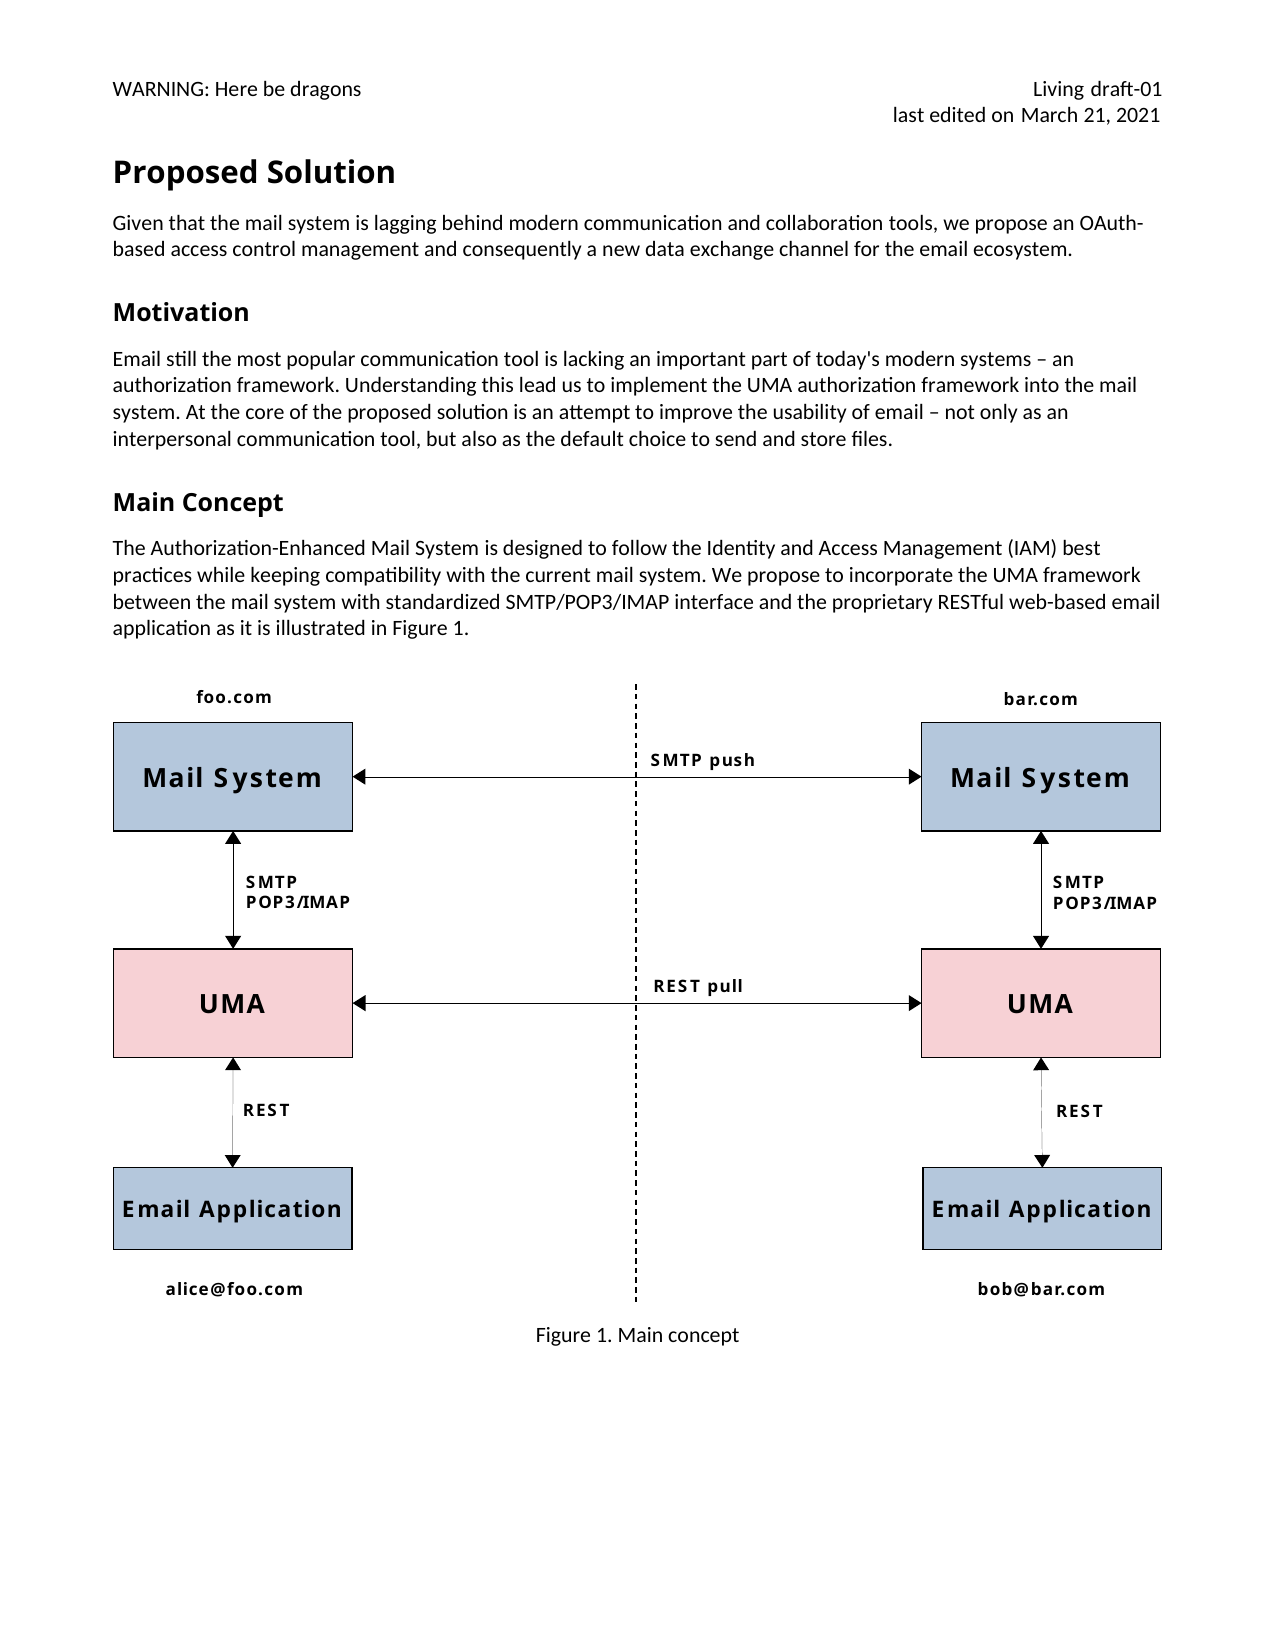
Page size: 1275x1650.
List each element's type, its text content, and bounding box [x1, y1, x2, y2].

text The Authorization-Enhanced Mail System is designed to follow the Identity and Access Management (IAM) best practices while keeping compatibility with the current mail system. We propose to incorporate the UMA framework between the mail system with standardized SMTP/POP3/IMAP interface and the proprietary RESTful web-based email application as it is illustrated in Figure 1. [112, 534, 1162, 641]
text Given that the mail system is lagging behind modern communication and collaboration tools, we propose an OAuth-based access control management and consequently a new data exchange channel for the email ecosystem. [112, 209, 1162, 262]
text Proposed Solution [112, 150, 1162, 193]
text Figure 1. Main concept [112, 700, 1162, 1348]
text Motivation [112, 295, 1162, 329]
text Email still the most popular communication tool is lacking an important part of today's modern systems – an authorization framework. Understanding this lead us to implement the UMA authorization framework into the mail system. At the core of the proposed solution is an attempt to improve the usability of email – not only as an interpersonal communication tool, but also as the default choice to send and store files. [112, 345, 1162, 452]
text Main Concept [112, 484, 1162, 518]
